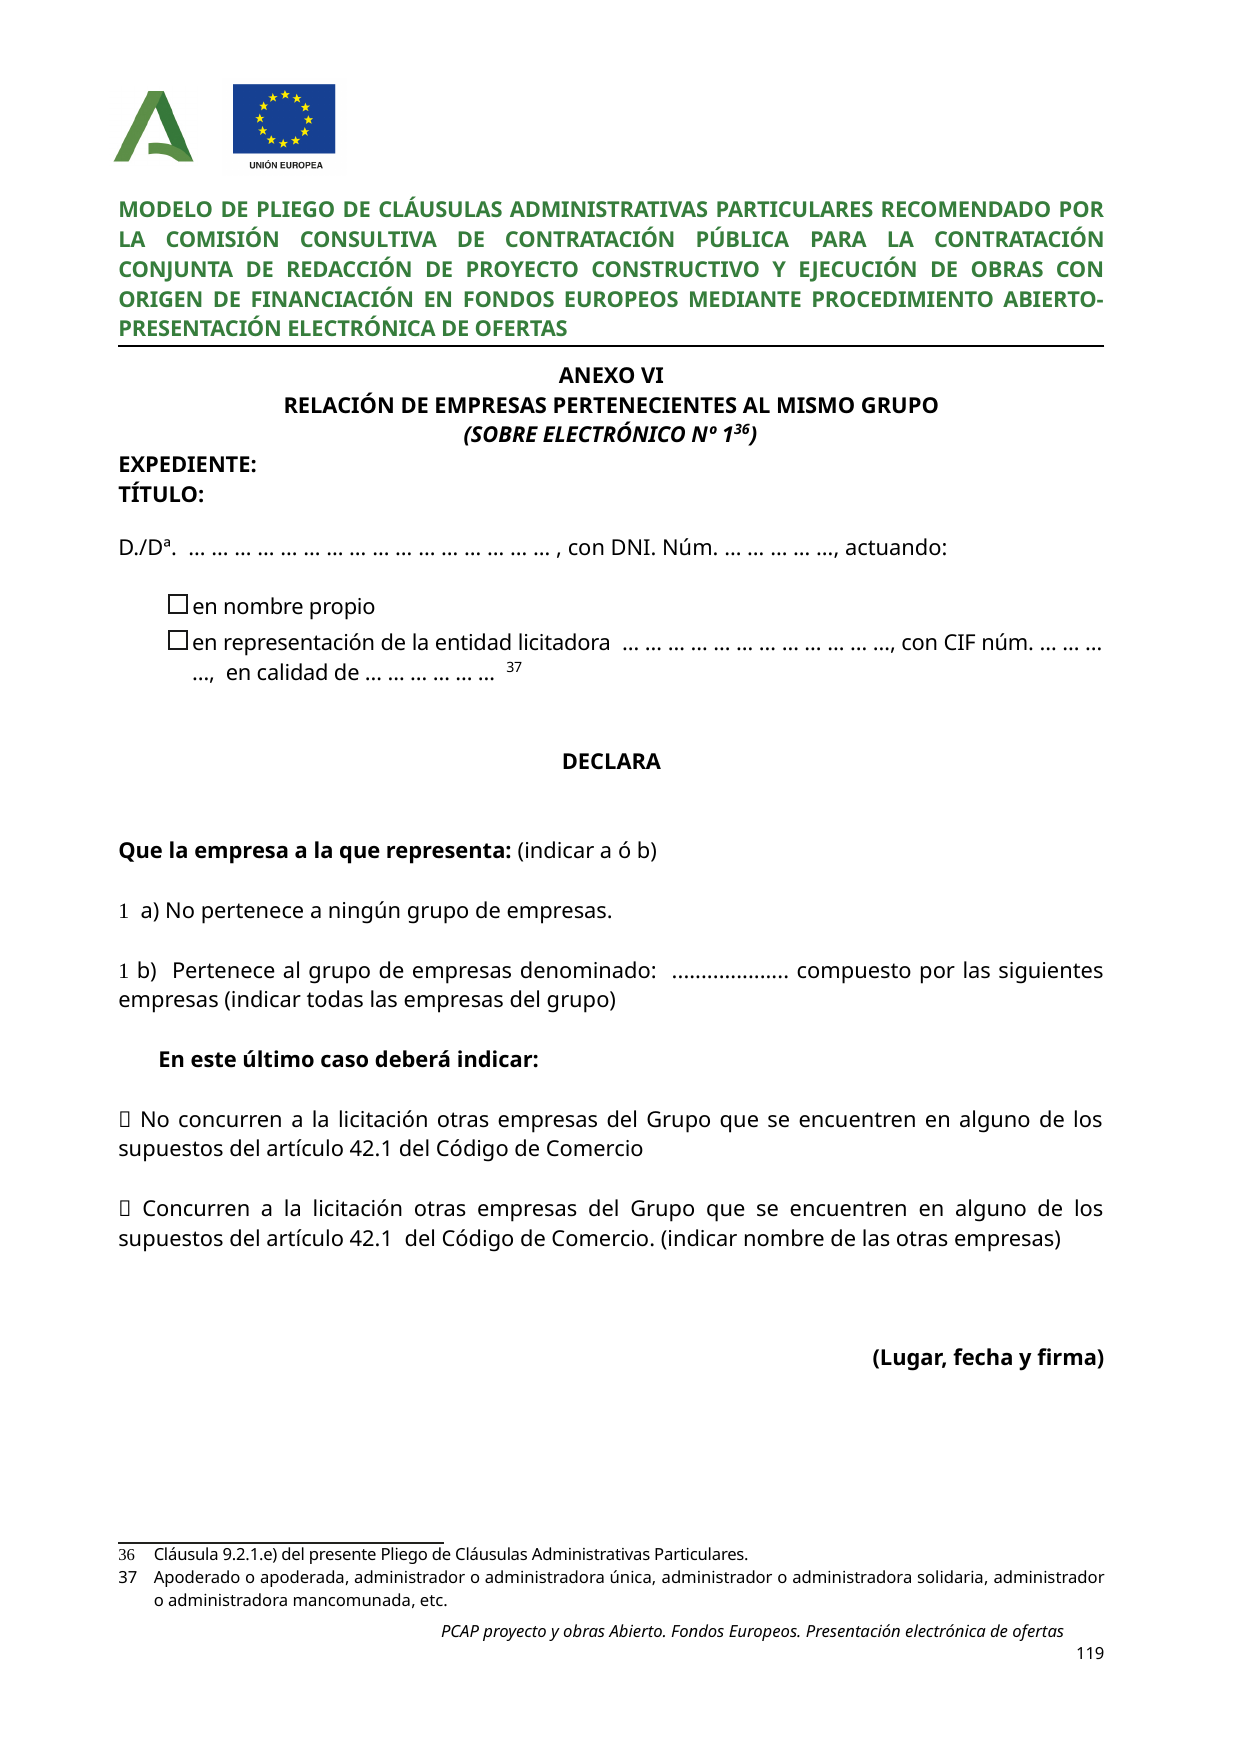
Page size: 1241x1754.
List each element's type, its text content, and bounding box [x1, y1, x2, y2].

text MODELO DE PLIEGO DE CLÁUSULAS ADMINISTRATIVAS PARTICULARES RECOMENDADO POR LA COMISIÓN CONSULTIVA DE CONTRATACIÓN PÚBLICA PARA LA CONTRATACIÓN CONJUNTA DE REDACCIÓN DE PROYECTO CONSTRUCTIVO Y EJECUCIÓN DE OBRAS CON ORIGEN DE FINANCIACIÓN EN FONDOS EUROPEOS MEDIANTE PROCEDIMIENTO ABIERTO- PRESENTACIÓN ELECTRÓNICA DE OFERTAS [118, 194, 1104, 345]
text  No concurren a la licitación otras empresas del Grupo que se encuentren en alguno de los supuestos del artículo 42.1 del Código de Comercio [118, 1104, 1104, 1163]
text DECLARA [118, 746, 1104, 776]
text en representación de la entidad licitadora … … … … … … … … … … … …, con CIF núm. … … … …, en calidad de … … … … … … [192, 627, 1104, 687]
text  a) No pertenece a ningún grupo de empresas. [118, 895, 1104, 925]
text (SOBRE ELECTRÓNICO Nº 1) [118, 419, 1104, 449]
text Apoderado o apoderada, administrador o administradora única, administrador o administradora solidaria, administrador o administradora mancomunada, etc. [118, 1566, 1104, 1611]
text en nombre propio [192, 591, 1104, 621]
text Cláusula 9.2.1.e) del presente Pliego de Cláusulas Administrativas Particulares. [118, 1543, 1104, 1566]
text ANEXO VI [118, 360, 1104, 390]
text D./Dª. … … … … … … … … … … … … … … … … , con DNI. Núm. … … … … …, actuando: [118, 532, 1104, 561]
picture [109, 86, 198, 166]
text (Lugar, fecha y firma) [118, 1342, 1104, 1372]
text  Concurren a la licitación otras empresas del Grupo que se encuentren en alguno de los supuestos del artículo 42.1 del Código de Comercio. (indicar nombre de las otras empresas) [118, 1193, 1104, 1253]
text EXPEDIENTE: [118, 449, 1104, 479]
picture [221, 78, 347, 176]
text  b) Pertenece al grupo de empresas denominado: .................... compuesto por las siguientes empresas (indicar todas las empresas del grupo) [118, 955, 1104, 1014]
text TÍTULO: [118, 479, 1104, 509]
text Que la empresa a la que representa: (indicar a ó b) [118, 836, 1104, 865]
text RELACIÓN DE EMPRESAS PERTENECIENTES AL MISMO GRUPO [118, 390, 1104, 419]
text En este último caso deberá indicar: [118, 1044, 1104, 1074]
